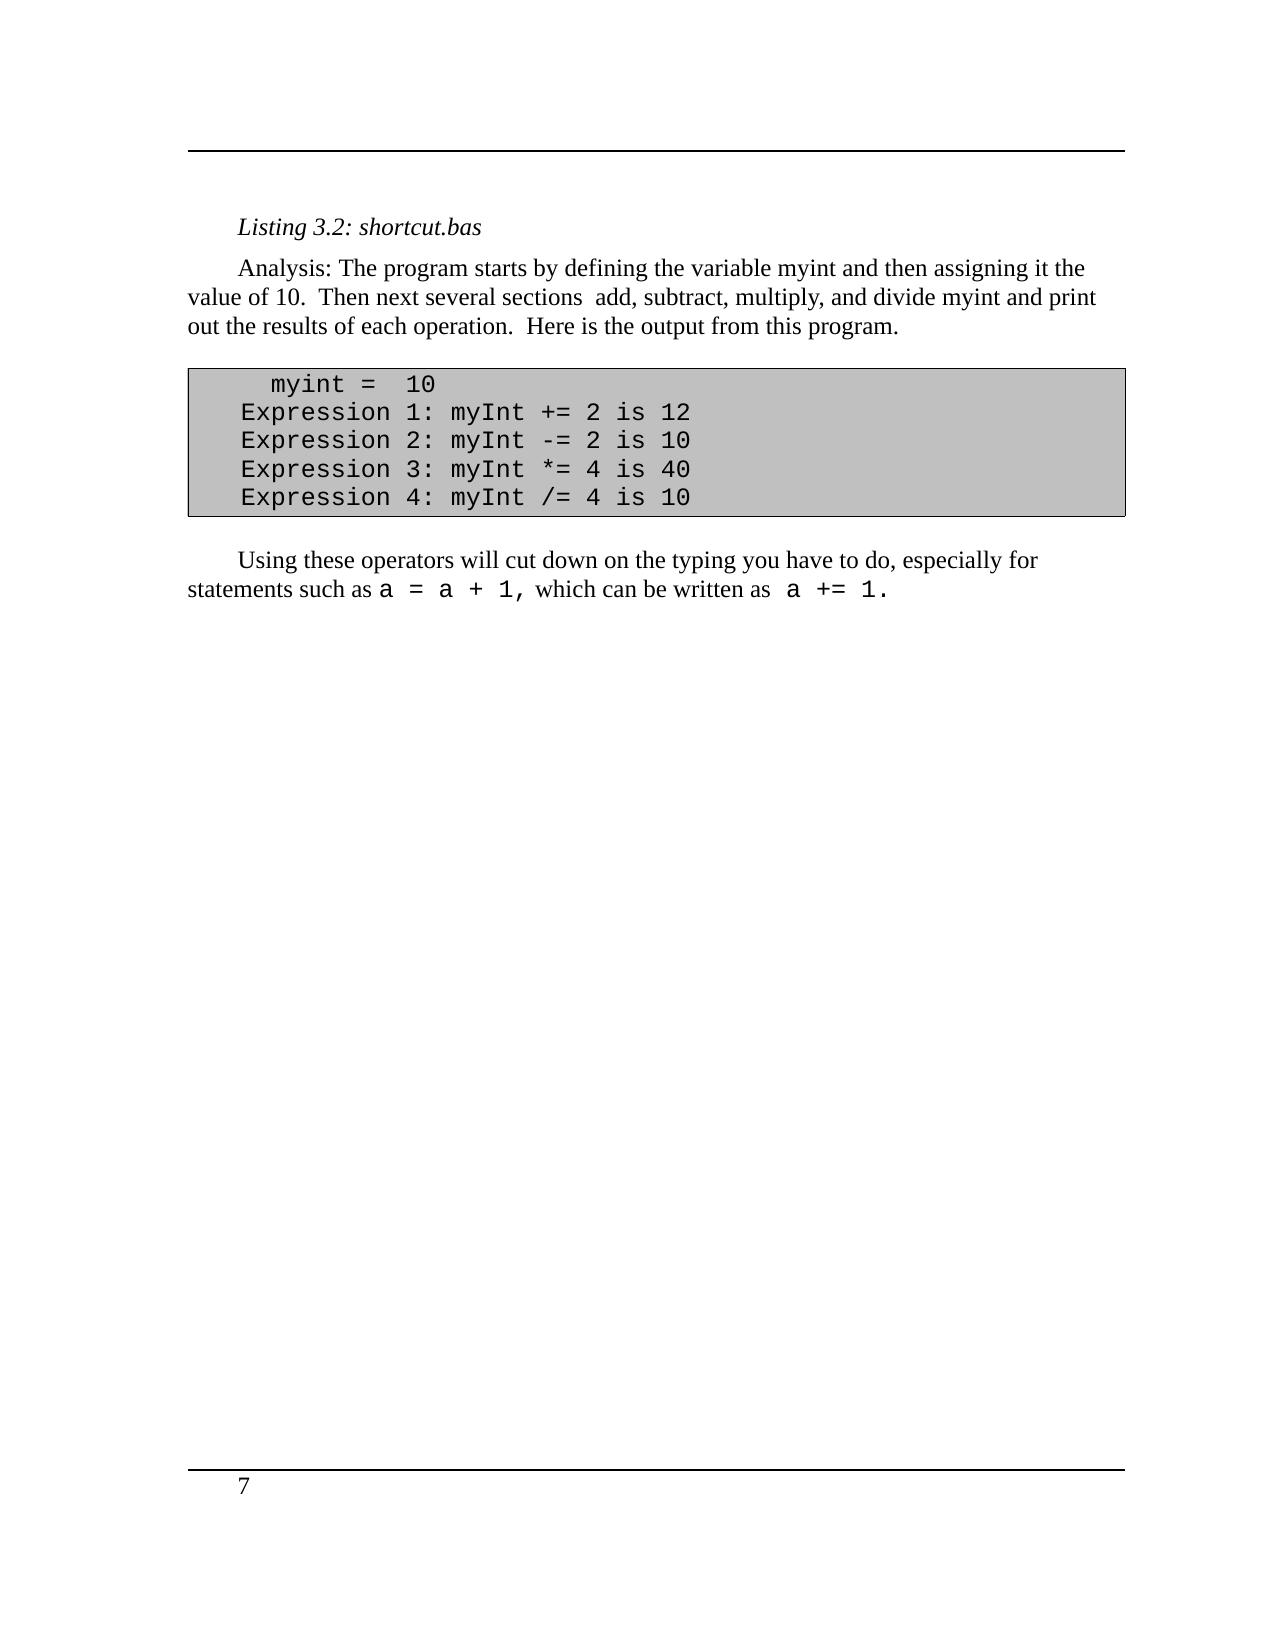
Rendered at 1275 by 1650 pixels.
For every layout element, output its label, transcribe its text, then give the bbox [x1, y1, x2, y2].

text Using these operators will cut down on the typing you have to do, especially for statements such as a = a + 1, which can be written as a += 1. [187, 545, 1125, 604]
text Listing 3.2: shortcut.bas [187, 212, 1125, 241]
text Expression 2: myInt -= 2 is 10 [189, 425, 1125, 453]
text Expression 4: myInt /= 4 is 10 [189, 482, 1125, 516]
text Expression 1: myInt += 2 is 12 [189, 397, 1125, 425]
text Expression 3: myInt *= 4 is 40 [189, 453, 1125, 482]
text Analysis: The program starts by defining the variable myint and then assigning it the value of 10. Then next several sections add, subtract, multiply, and divide myint and print out the results of each operation. Here is the output from this program. [187, 253, 1125, 339]
text myint = 10 [189, 369, 1125, 397]
